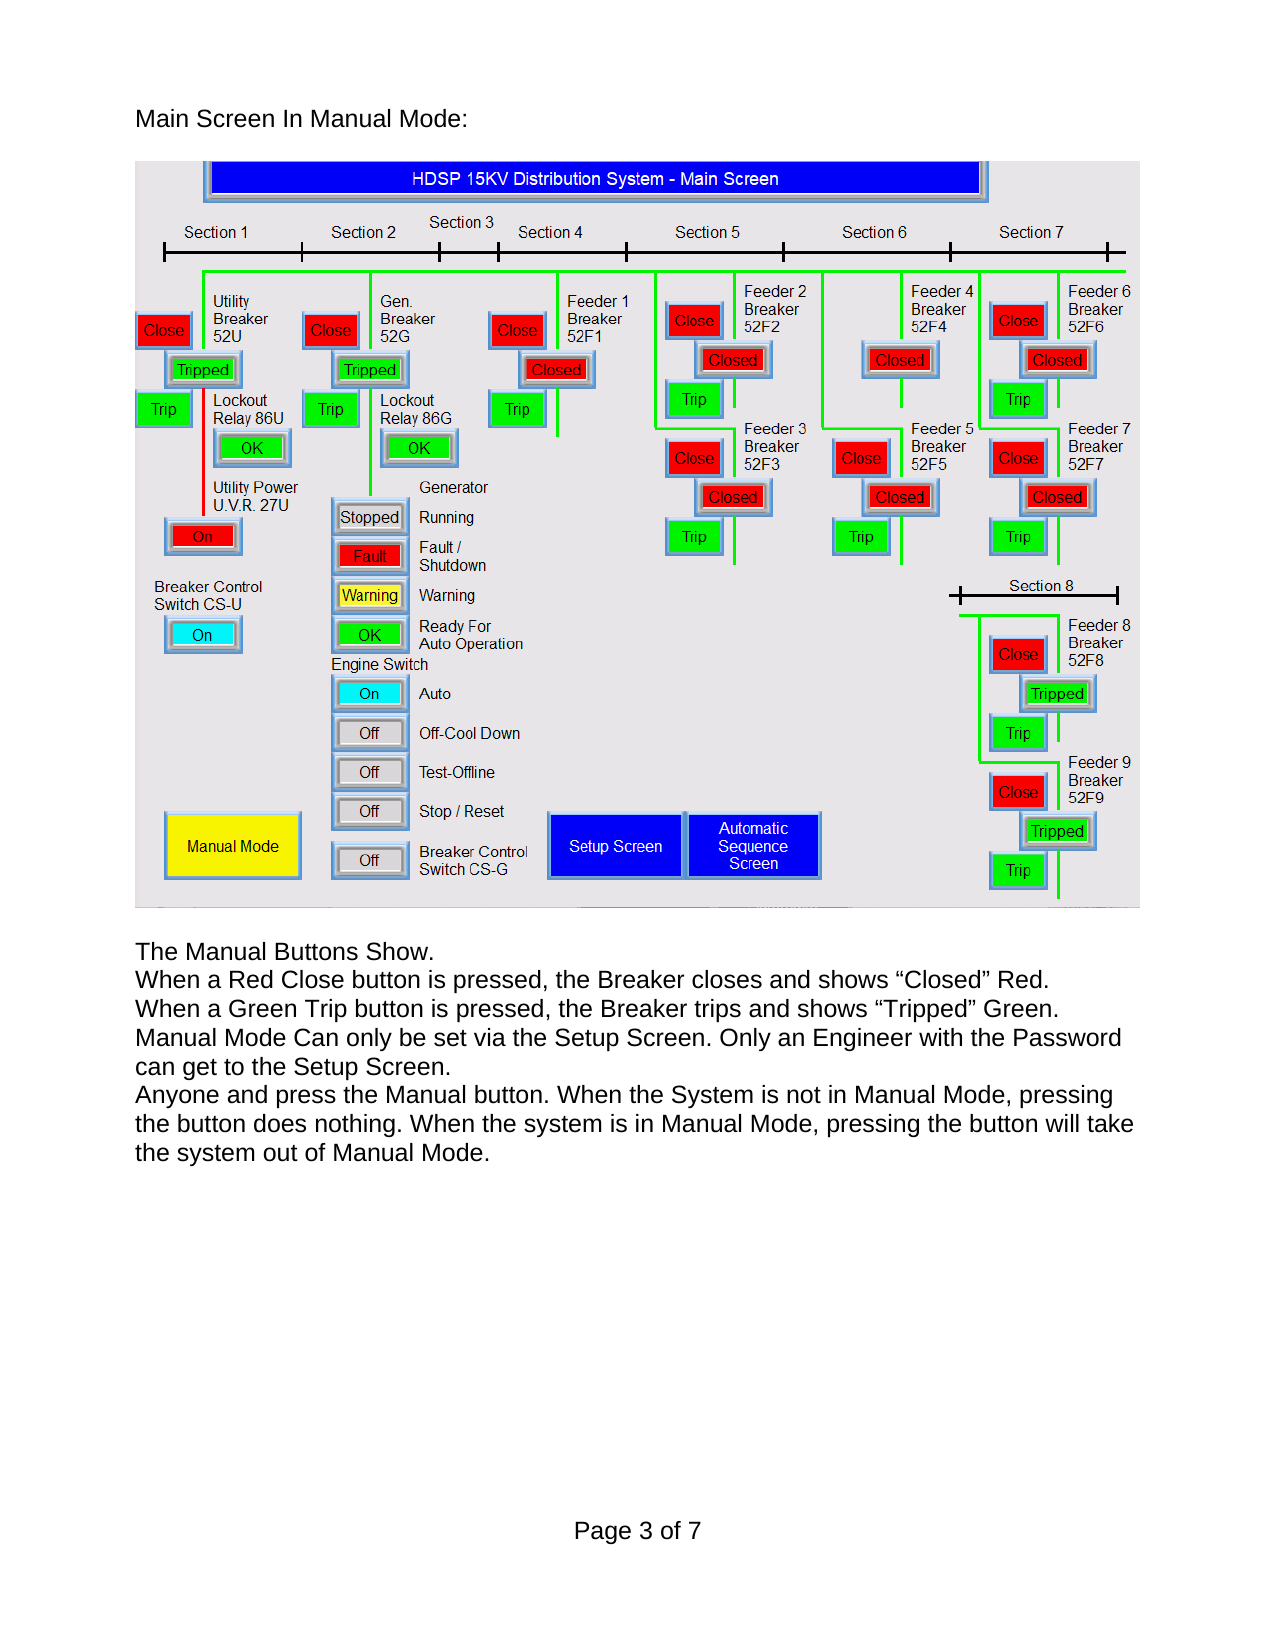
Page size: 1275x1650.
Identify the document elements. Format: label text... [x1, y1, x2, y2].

text Main Screen In Manual Mode: [135, 104, 1140, 132]
text The Manual Buttons Show. [135, 937, 1140, 966]
text When a Red Close button is pressed, the Breaker closes and shows “Closed” Red. [135, 966, 1140, 994]
text Manual Mode Can only be set via the Setup Screen. Only an Engineer with the Password can get to the Setup Screen. [135, 1023, 1140, 1081]
picture [135, 161, 1140, 908]
text When a Green Trip button is pressed, the Breaker trips and shows “Tripped” Green. [135, 994, 1140, 1023]
text Anyone and press the Manual button. When the System is not in Manual Mode, pressing the button does nothing. When the system is in Manual Mode, pressing the button will take the system out of Manual Mode. [135, 1081, 1140, 1167]
